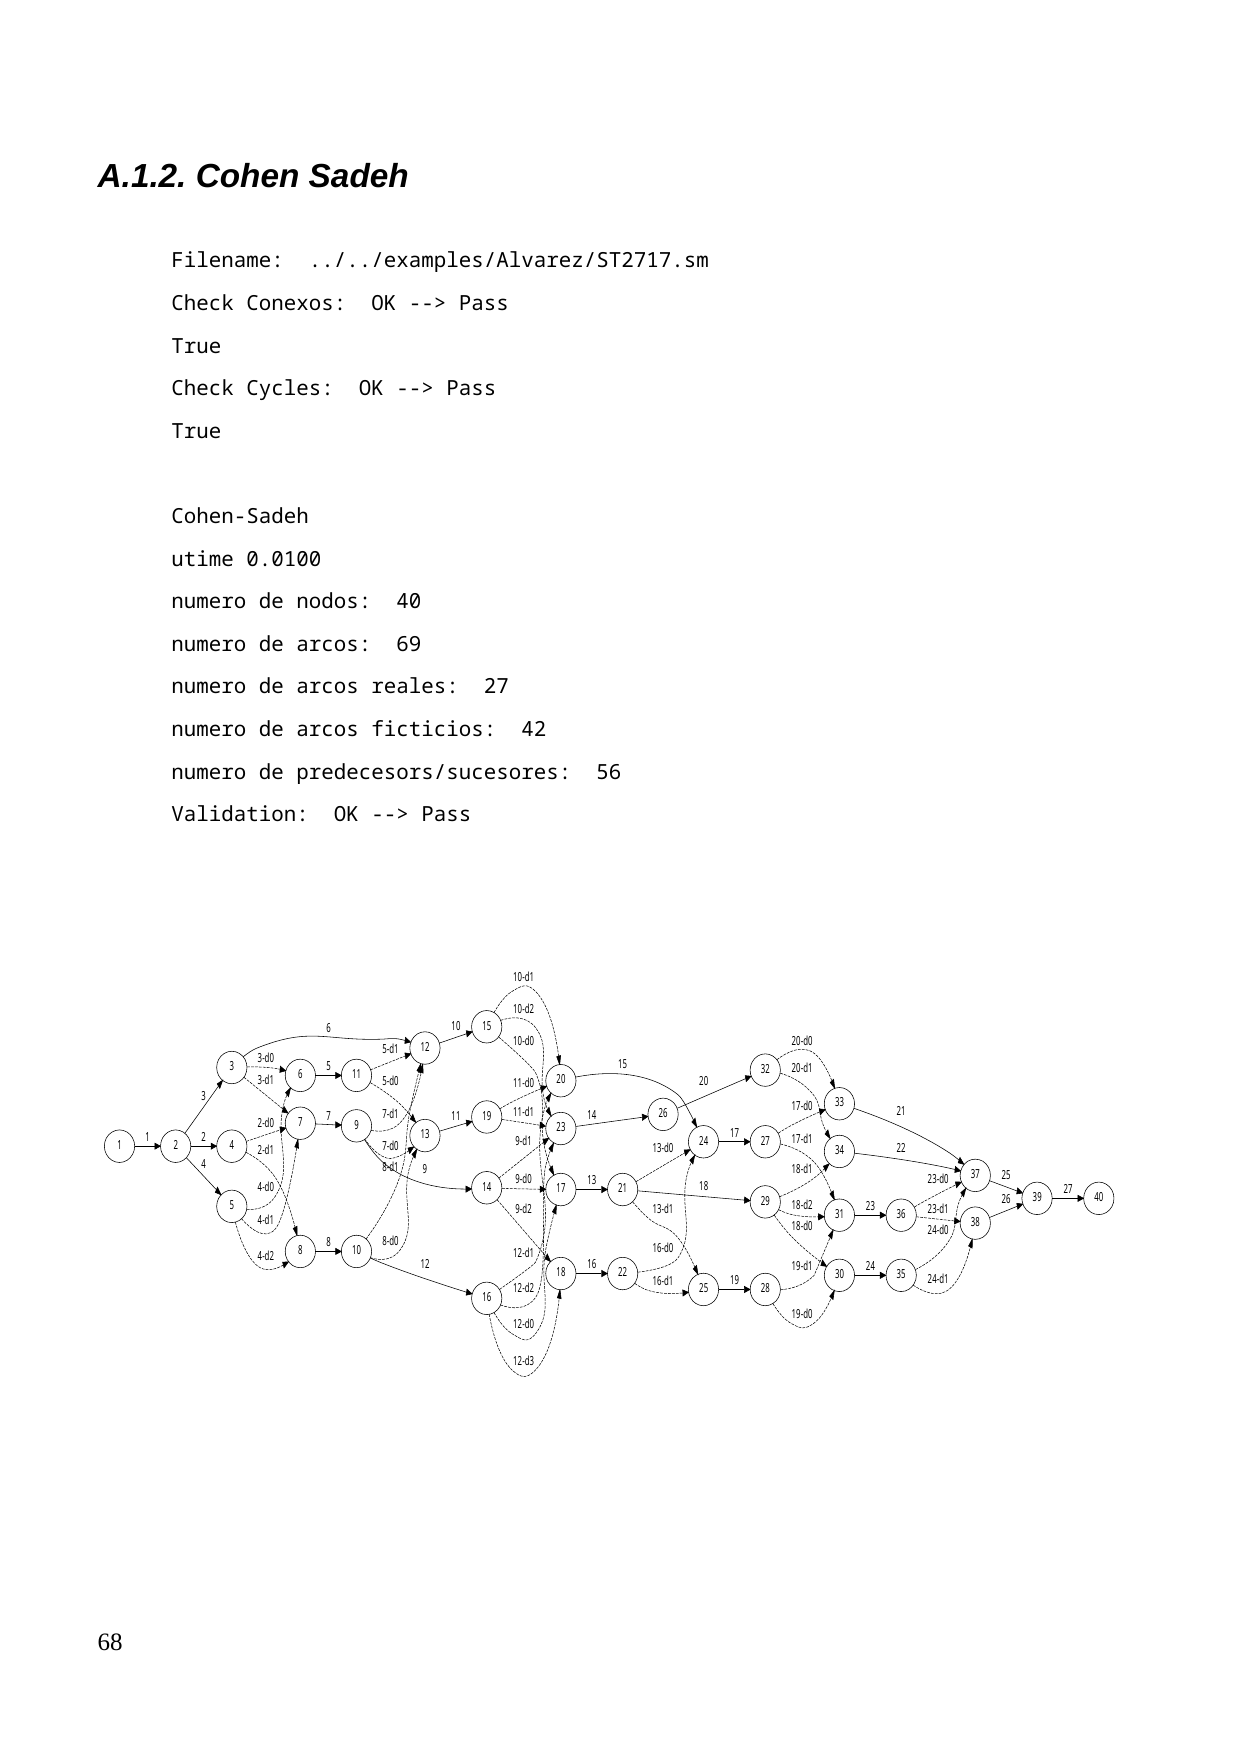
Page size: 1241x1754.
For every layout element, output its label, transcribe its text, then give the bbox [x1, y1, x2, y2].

text Validation: OK --> Pass [97, 799, 1113, 828]
text Check Conexos: OK --> Pass [97, 288, 1113, 317]
text numero de arcos ficticios: 42 [97, 714, 1113, 743]
text Filename: ../../examples/Alvarez/ST2717.sm [97, 246, 1113, 274]
text numero de arcos reales: 27 [97, 672, 1113, 700]
text True [97, 331, 1113, 359]
text Cohen-Sadeh [97, 501, 1113, 530]
text numero de nodos: 40 [97, 586, 1113, 615]
text numero de arcos: 69 [97, 629, 1113, 657]
text utime 0.0100 [97, 544, 1113, 572]
text True [97, 416, 1113, 444]
subtitle Cohen Sadeh [97, 156, 1113, 194]
text numero de predecesors/sucesores: 56 [97, 757, 1113, 785]
text Check Cycles: OK --> Pass [97, 373, 1113, 402]
